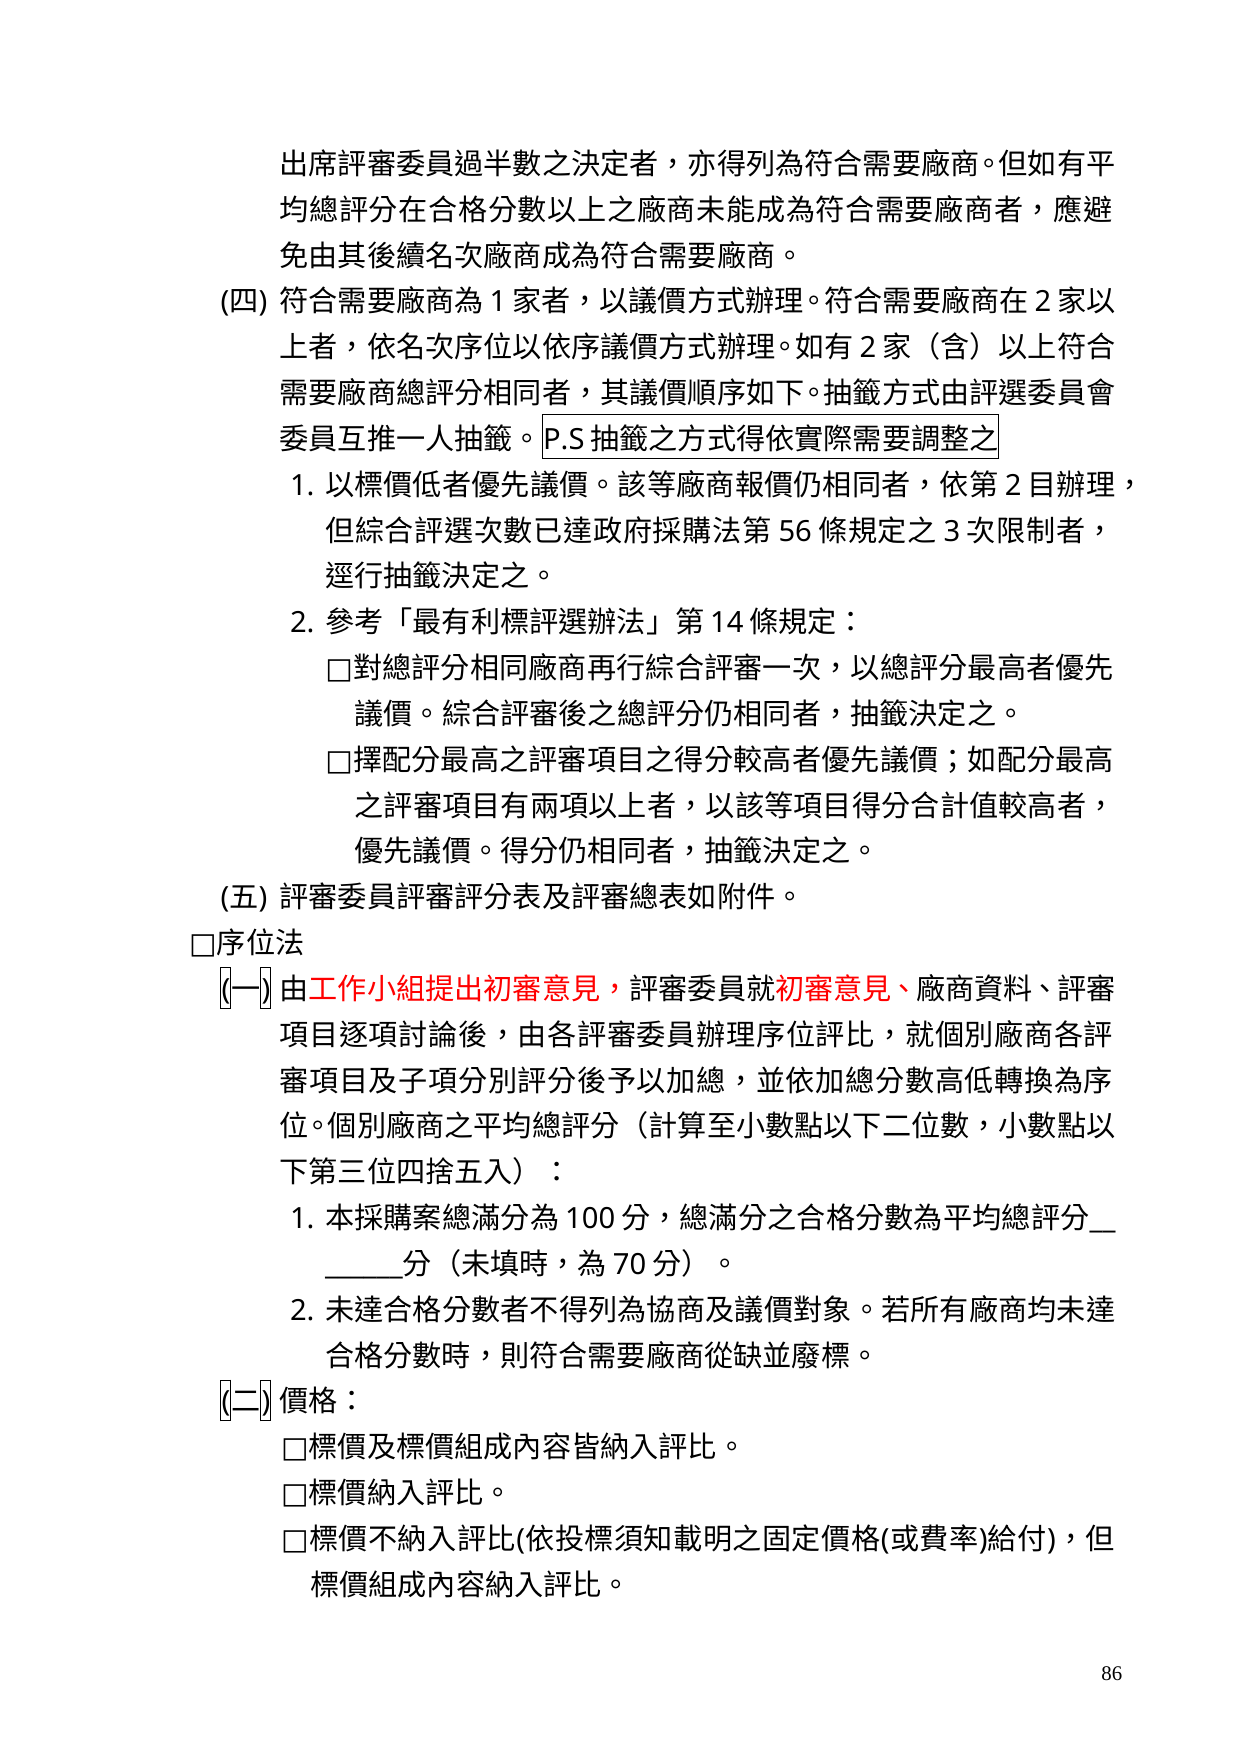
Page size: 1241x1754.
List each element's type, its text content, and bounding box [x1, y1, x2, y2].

text □序位法 [189, 917, 1115, 963]
list 由工作小組提出初審意見，評審委員就初審意見、廠商資料、評審項目逐項討論後，由各評審委員辦理序位評比，就個別廠商各評審項目及子項分別評分後予以加總，並依加總分數高低轉換為序位。個別廠商之平均總評分（計算至小數點以下二位數，小數點以下第三位四捨五入）： [220, 963, 1115, 1192]
text □標價納入評比。 [281, 1467, 1115, 1513]
text □對總評分相同廠商再行綜合評審一次，以總評分最高者優先議價。綜合評審後之總評分仍相同者，抽籤決定之。 [325, 642, 1115, 733]
list 價格： [220, 1375, 1115, 1421]
list 本採購案總滿分為100分，總滿分之合格分數為平均總評分________分（未填時，為70分）。 [290, 1192, 1115, 1283]
list 評審委員評審評分表及評審總表如附件。 [220, 871, 1115, 917]
list 參考「最有利標評選辦法」第14條規定： [290, 596, 1115, 642]
list 符合需要廠商為1家者，以議價方式辦理。符合需要廠商在2家以上者，依名次序位以依序議價方式辦理。如有2家（含）以上符合需要廠商總評分相同者，其議價順序如下。抽籤方式由評選委員會委員互推一人抽籤。P.S抽籤之方式得依實際需要調整之 [220, 275, 1115, 458]
list 以標價低者優先議價。該等廠商報價仍相同者，依第2目辦理，但綜合評選次數已達政府採購法第56條規定之3次限制者，逕行抽籤決定之。 [290, 458, 1115, 596]
text □標價不納入評比(依投標須知載明之固定價格(或費率)給付)，但標價組成內容納入評比。 [281, 1513, 1115, 1604]
list 出席評審委員過半數之決定者，亦得列為符合需要廠商。但如有平均總評分在合格分數以上之廠商未能成為符合需要廠商者，應避免由其後續名次廠商成為符合需要廠商。 [220, 138, 1115, 275]
text □擇配分最高之評審項目之得分較高者優先議價；如配分最高之評審項目有兩項以上者，以該等項目得分合計值較高者，優先議價。得分仍相同者，抽籤決定之。 [325, 733, 1115, 871]
text □標價及標價組成內容皆納入評比。 [281, 1421, 1115, 1467]
list 未達合格分數者不得列為協商及議價對象。若所有廠商均未達合格分數時，則符合需要廠商從缺並廢標。 [290, 1283, 1115, 1375]
